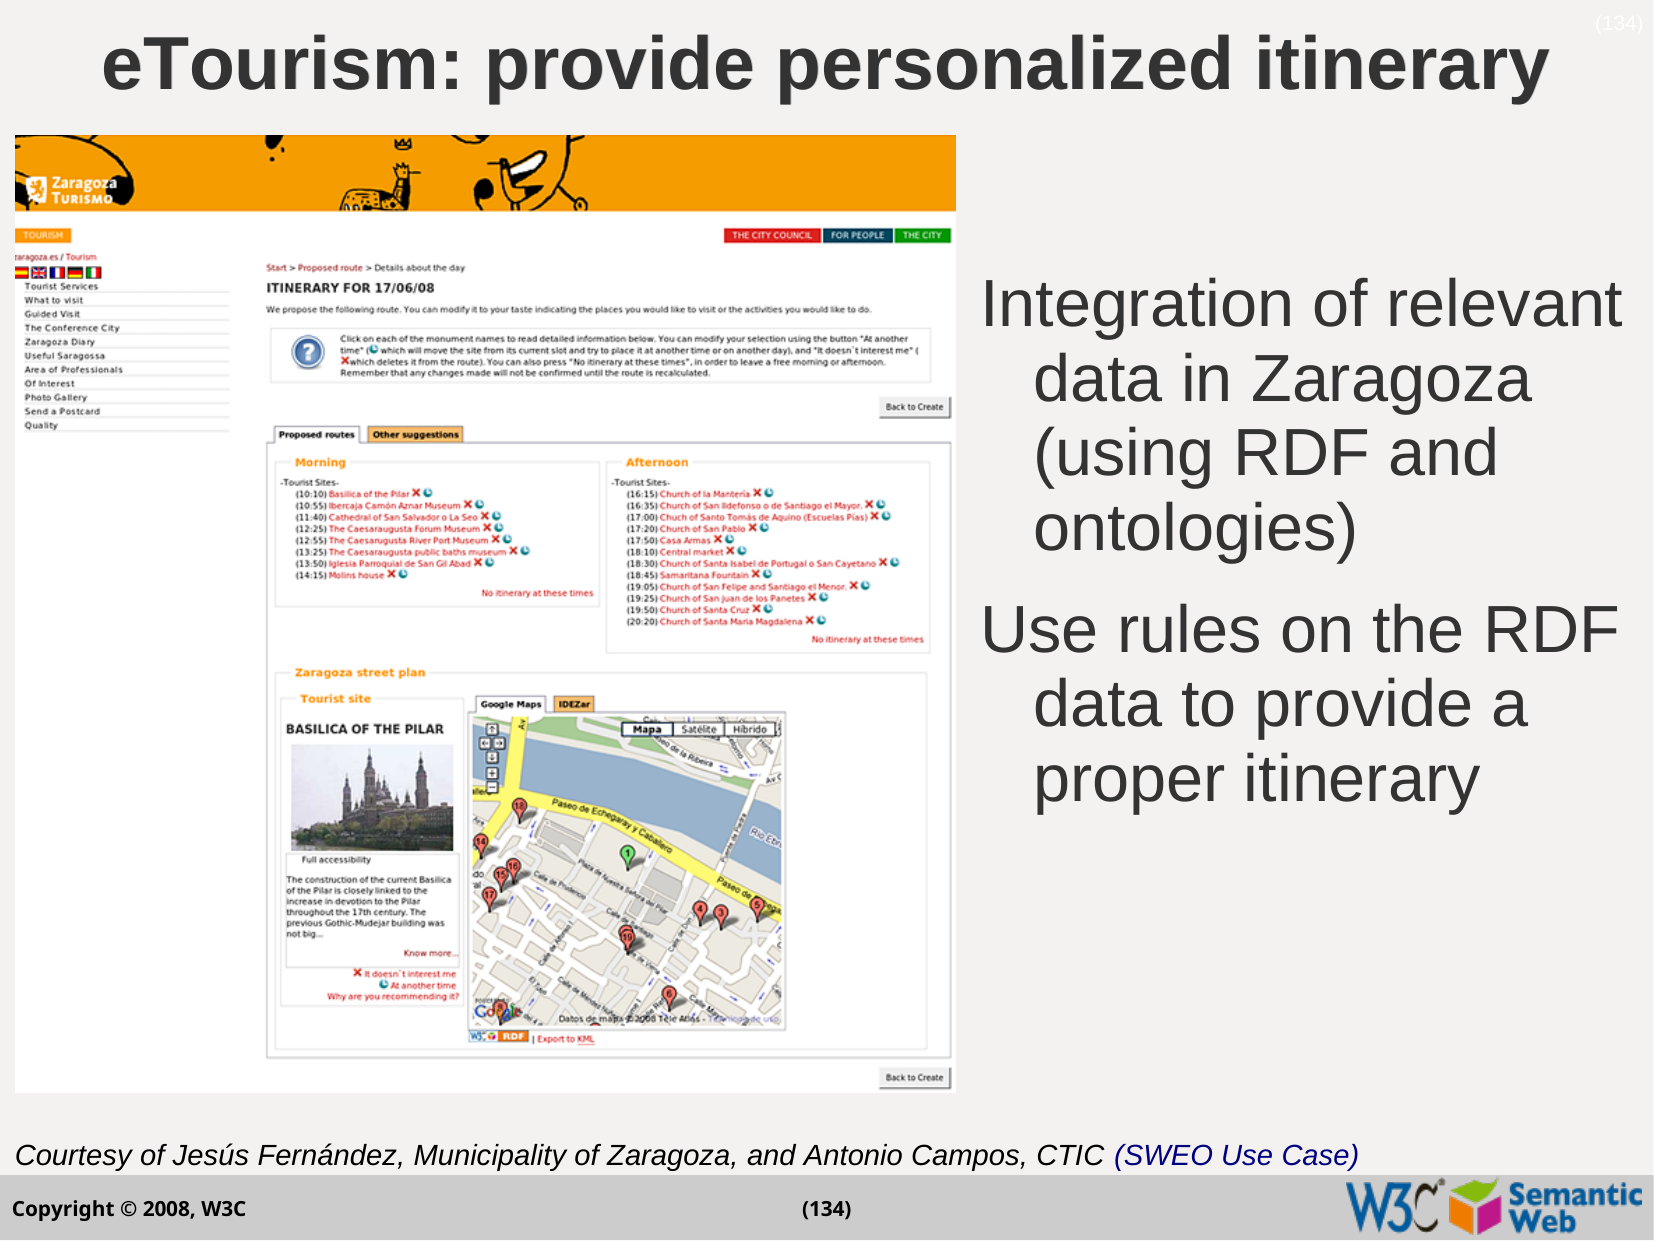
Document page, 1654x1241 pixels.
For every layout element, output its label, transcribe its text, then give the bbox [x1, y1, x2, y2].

text_box Courtesy of Jesús Fernández, Municipality of Zaragoza, and Antonio Campos, CTIC (SWEO Use Case) [0, 1133, 1374, 1182]
picture [15, 135, 956, 1093]
picture [1346, 1175, 1642, 1235]
title eTourism: provide personalized itinerary [29, 0, 1625, 124]
list Integration of relevant data in Zaragoza (using RDF and ontologies) Use rules on the RDF data to provide a proper itinerary [962, 265, 1654, 999]
